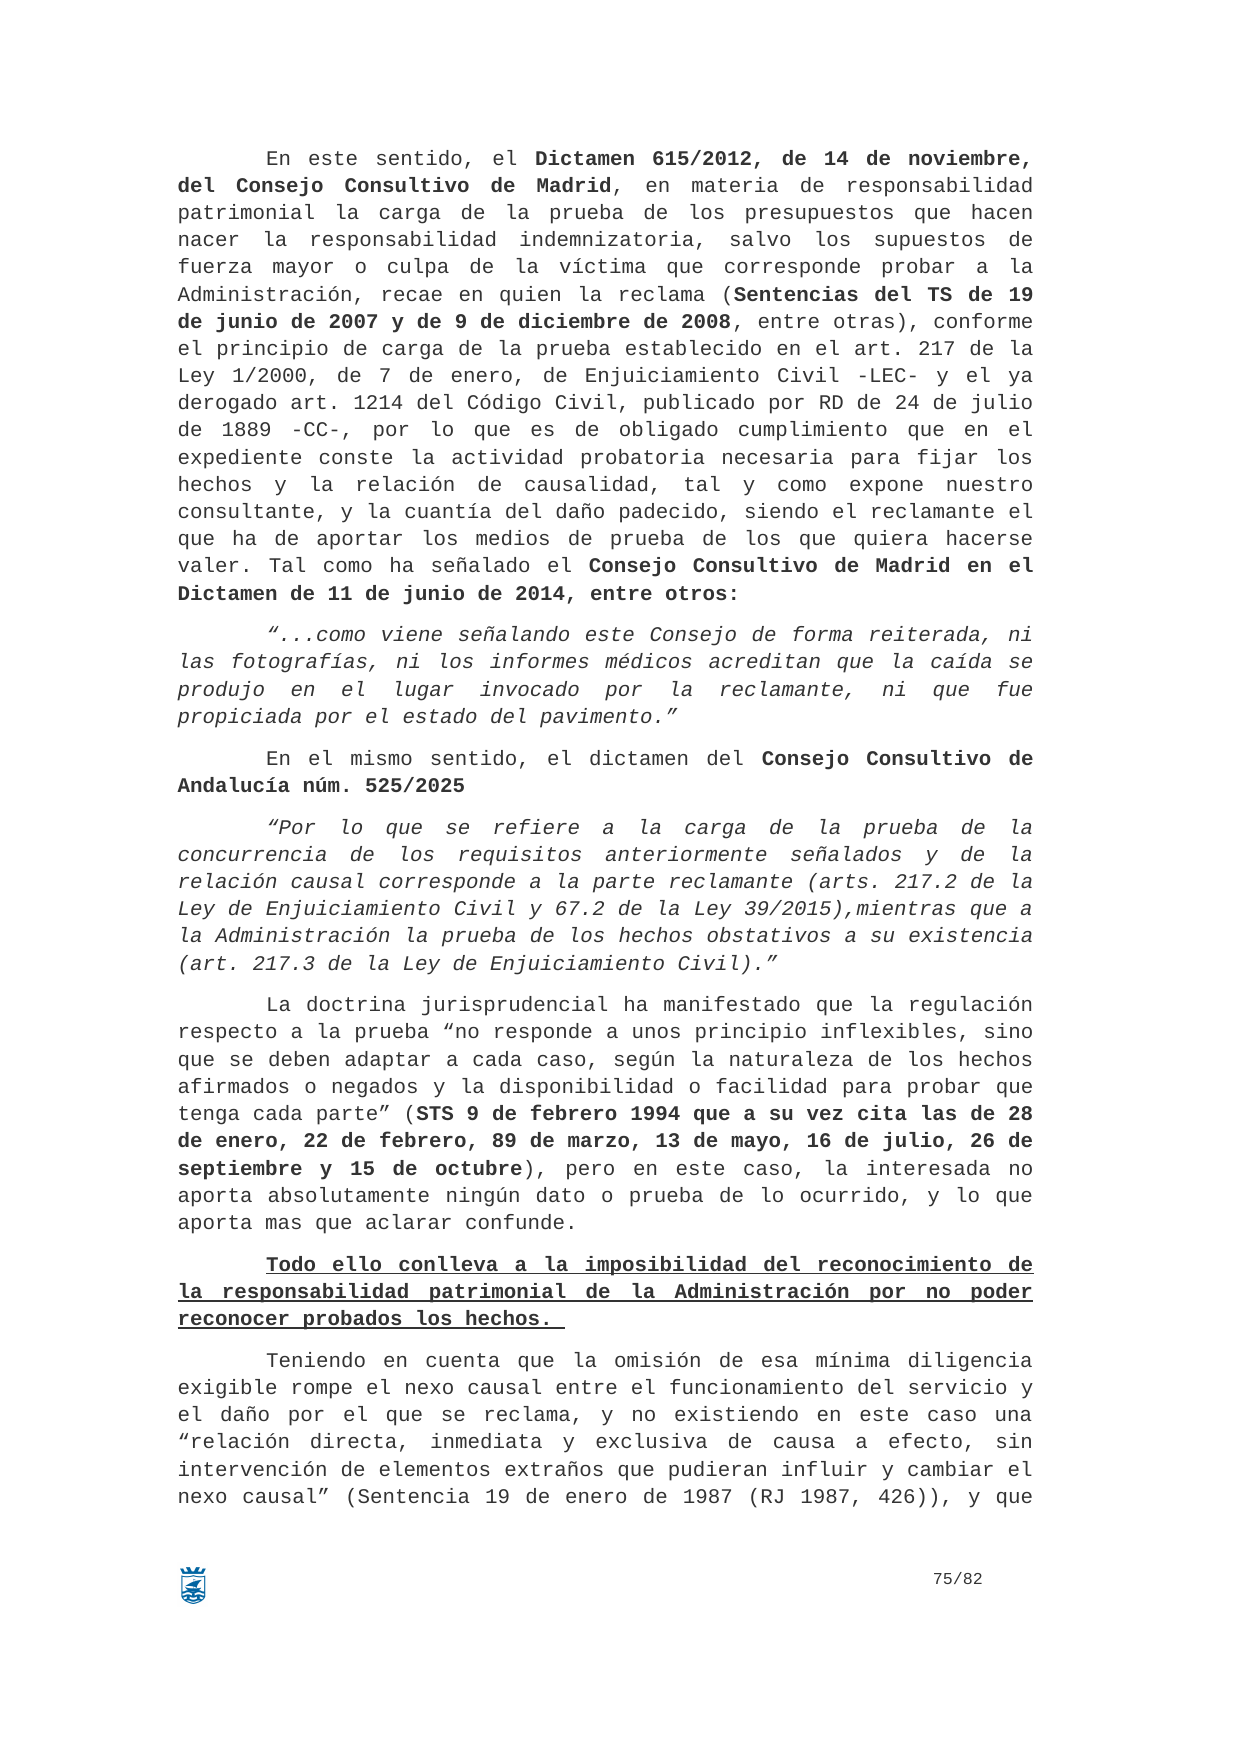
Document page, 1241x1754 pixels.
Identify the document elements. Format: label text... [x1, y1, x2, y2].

text “...como viene señalando este Consejo de forma reiterada, ni las fotografías, ni los informes médicos acreditan que la caída se produjo en el lugar invocado por la reclamante, ni que fue propiciada por el estado del pavimento.” [177, 624, 1033, 729]
text Todo ello conlleva a la imposibilidad del reconocimiento de la responsabilidad patrimonial de la Administración por no poder [177, 1254, 1033, 1300]
text En este sentido, el Dictamen 615/2012, de 14 de noviembre, del Consejo Consultivo de Madrid, en materia de responsabilidad patrimonial la carga de la prueba de los presupuestos que hacen nacer la responsabilidad indemnizatoria, salvo los supuestos de fuerza mayor o culpa de la víctima que corresponde probar a la Administración, recae en quien la reclama (Sentencias del TS de 19 de junio de 2007 y de 9 de diciembre de 2008, entre otras), conforme el principio de carga de la prueba establecido en el art. 217 de la Ley 1/2000, de 7 de enero, de Enjuiciamiento Civil -LEC- y el ya derogado art. 1214 del Código Civil, publicado por RD de 24 de julio de 1889 -CC-, por lo que es de obligado cumplimiento que en el expediente conste la actividad probatoria necesaria para fijar los hechos y la relación de causalidad, tal y como expone nuestro consultante, y la cuantía del daño padecido, siendo el reclamante el que ha de aportar los medios de prueba de los que quiera hacerse valer. Tal como ha señalado el Consejo Consultivo de Madrid en el Dictamen de 11 de junio de 2014, entre otros: [177, 148, 1033, 606]
text En el mismo sentido, el dictamen del Consejo Consultivo de Andalucía núm. 525/2025 [177, 748, 1033, 798]
text La doctrina jurisprudencial ha manifestado que la regulación respecto a la prueba “no responde a unos principio inflexibles, sino que se deben adaptar a cada caso, según la naturaleza de los hechos afirmados o negados y la disponibilidad o facilidad para probar que tenga cada parte” (STS 9 de febrero 1994 que a su vez cita las de 28 de enero, 22 de febrero, 89 de marzo, 13 de mayo, 16 de julio, 26 de septiembre y 15 de octubre), pero en este caso, la interesada no aporta absolutamente ningún dato o prueba de lo ocurrido, y lo que aporta mas que aclarar confunde. [177, 994, 1033, 1236]
text “Por lo que se refiere a la carga de la prueba de la concurrencia de los requisitos anteriormente señalados y de la relación causal corresponde a la parte reclamante (arts. 217.2 de la Ley de Enjuiciamiento Civil y 67.2 de la Ley 39/2015),mientras que a la Administración la prueba de los hechos obstativos a su existencia (art. 217.3 de la Ley de Enjuiciamiento Civil).” [177, 817, 1033, 976]
text Teniendo en cuenta que la omisión de esa mínima diligencia exigible rompe el nexo causal entre el funcionamiento del servicio y el daño por el que se reclama, y no existiendo en este caso una “relación directa, inmediata y exclusiva de causa a efecto, sin intervención de elementos extraños que pudieran influir y cambiar el nexo causal” (Sentencia 19 de enero de 1987 (RJ 1987, 426)), y que [177, 1350, 1033, 1509]
text reconocer probados los hechos. [177, 1301, 1033, 1332]
picture [177, 1562, 208, 1607]
